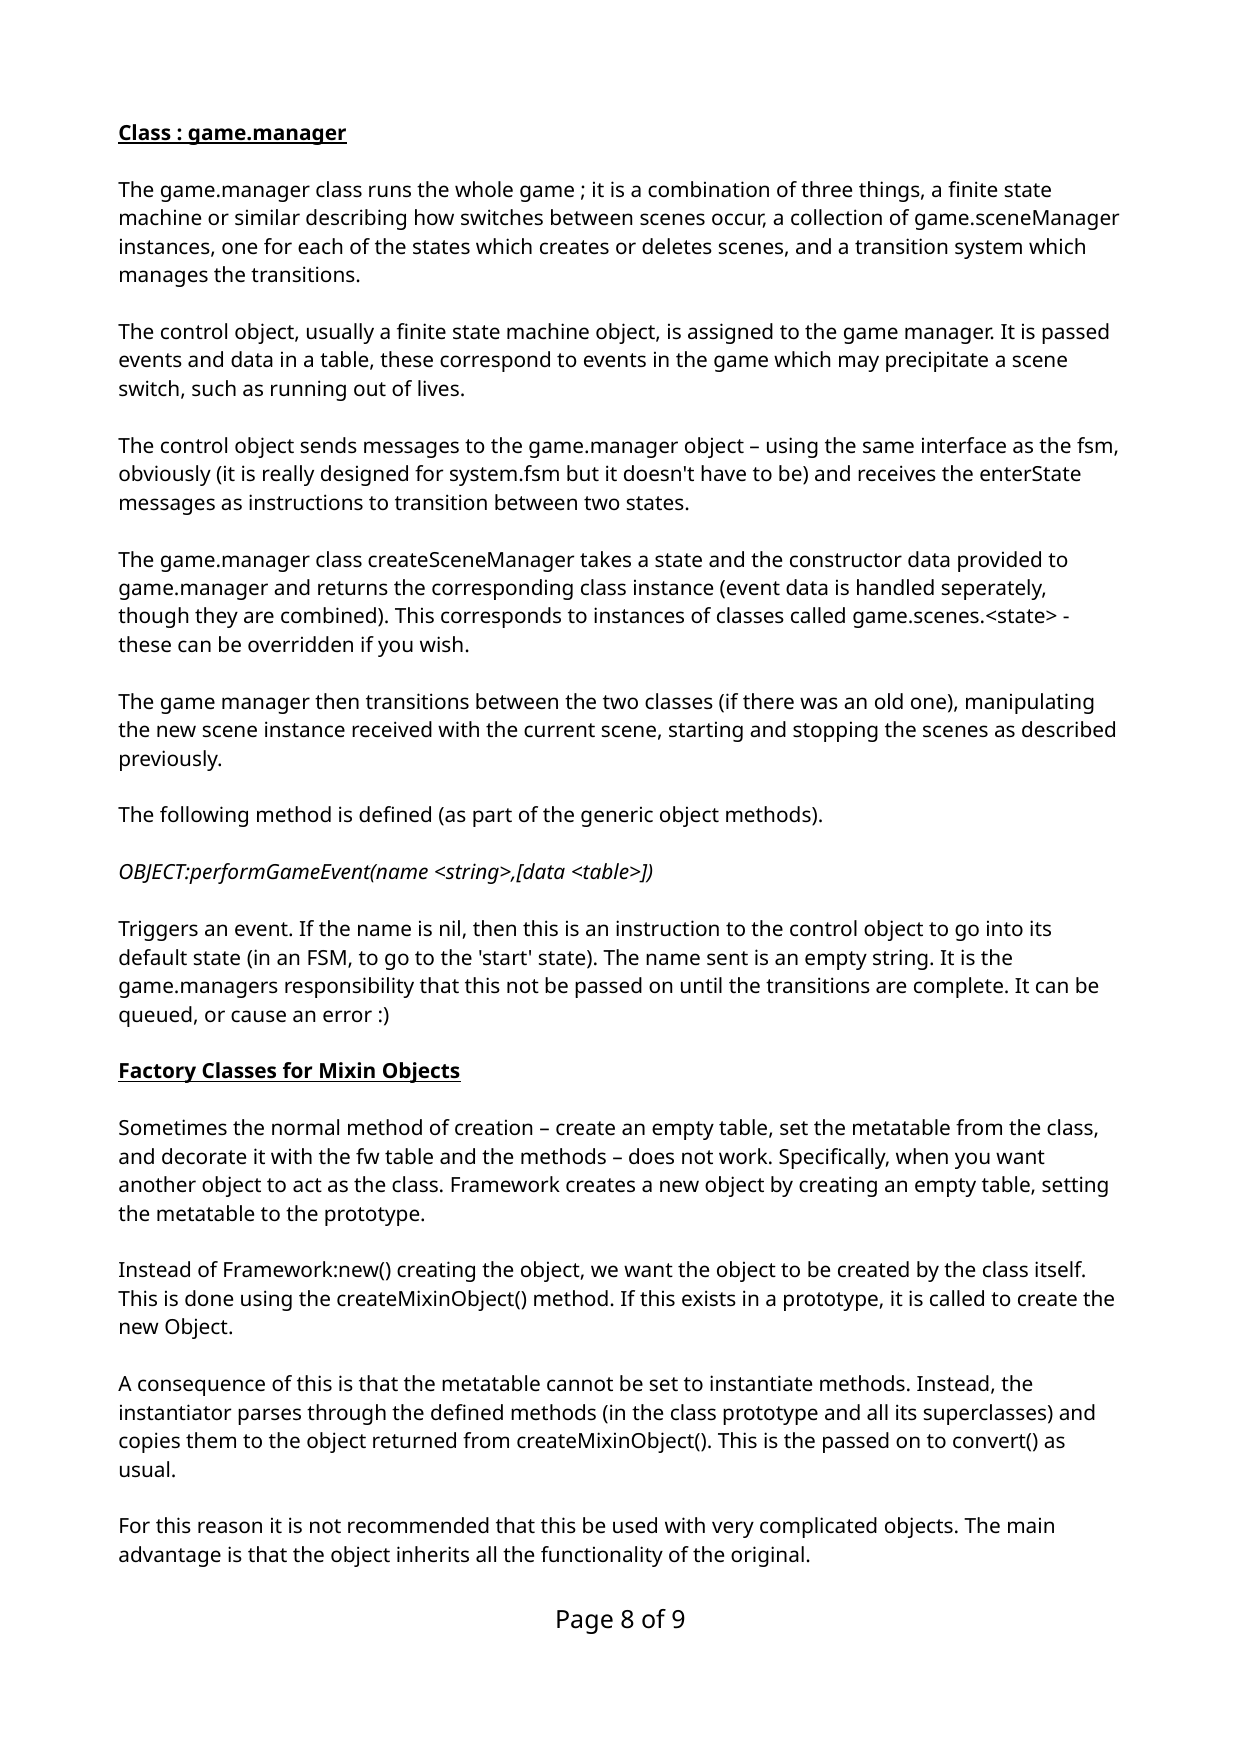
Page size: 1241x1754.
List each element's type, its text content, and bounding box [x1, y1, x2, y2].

text The control object sends messages to the game.manager object – using the same interface as the fsm, obviously (it is really designed for system.fsm but it doesn't have to be) and receives the enterState messages as instructions to transition between two states. [118, 431, 1122, 516]
text For this reason it is not recommended that this be used with very complicated objects. The main advantage is that the object inherits all the functionality of the original. [118, 1512, 1122, 1568]
text The game manager then transitions between the two classes (if there was an old one), manipulating the new scene instance received with the current scene, starting and stopping the scenes as described previously. [118, 687, 1122, 772]
text OBJECT:performGameEvent(name <string>,[data <table>]) [118, 857, 1122, 886]
text Class : game.manager [118, 118, 1122, 147]
text The game.manager class runs the whole game ; it is a combination of three things, a finite state machine or similar describing how switches between scenes occur, a collection of game.sceneManager instances, one for each of the states which creates or deletes scenes, and a transition system which manages the transitions. [118, 175, 1122, 289]
text The control object, usually a finite state machine object, is assigned to the game manager. It is passed events and data in a table, these correspond to events in the game which may precipitate a scene switch, such as running out of lives. [118, 317, 1122, 402]
text The following method is defined (as part of the generic object methods). [118, 801, 1122, 829]
text Factory Classes for Mixin Objects [118, 1057, 1122, 1085]
text Sometimes the normal method of creation – create an empty table, set the metatable from the class, and decorate it with the fw table and the methods – does not work. Specifically, when you want another object to act as the class. Framework creates a new object by creating an empty table, setting the metatable to the prototype. [118, 1113, 1122, 1227]
text Instead of Framework:new() creating the object, we want the object to be created by the class itself. This is done using the createMixinObject() method. If this exists in a prototype, it is called to create the new Object. [118, 1256, 1122, 1341]
text The game.manager class createSceneManager takes a state and the constructor data provided to game.manager and returns the corresponding class instance (event data is handled seperately, though they are combined). This corresponds to instances of classes called game.scenes.<state> - these can be overridden if you wish. [118, 545, 1122, 658]
text A consequence of this is that the metatable cannot be set to instantiate methods. Instead, the instantiator parses through the defined methods (in the class prototype and all its superclasses) and copies them to the object returned from createMixinObject(). This is the passed on to convert() as usual. [118, 1369, 1122, 1483]
text Triggers an event. If the name is nil, then this is an instruction to the control object to go into its default state (in an FSM, to go to the 'start' state). The name sent is an empty string. It is the game.managers responsibility that this not be passed on until the transitions are complete. It can be queued, or cause an error :) [118, 914, 1122, 1028]
